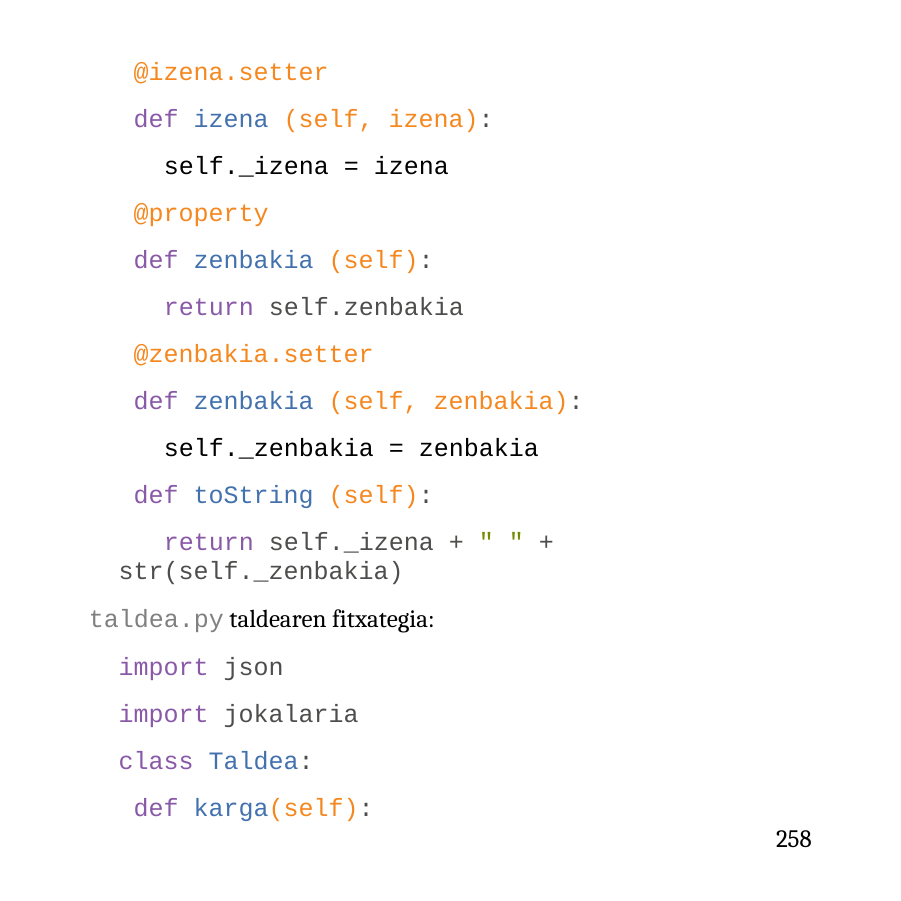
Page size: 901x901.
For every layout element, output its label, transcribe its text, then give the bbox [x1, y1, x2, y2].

text self._izena = izena [118, 153, 811, 182]
text def izena (self, izena): [118, 106, 811, 134]
text def zenbakia (self, zenbakia): [118, 389, 811, 417]
text import json [118, 654, 811, 682]
text def karga(self): [118, 795, 811, 824]
text self._zenbakia = zenbakia [118, 436, 811, 464]
text return self.zenbakia [118, 294, 811, 323]
text taldea.py taldearen fitxategia: [89, 605, 811, 635]
text class Taldea: [118, 748, 811, 777]
text def zenbakia (self): [118, 247, 811, 276]
text def toString (self): [118, 483, 811, 511]
text @zenbakia.setter [118, 342, 811, 370]
text import jokalaria [118, 701, 811, 729]
text @izena.setter [118, 59, 811, 87]
text return self._izena + " " + str(self._zenbakia) [118, 530, 811, 587]
text @property [118, 200, 811, 229]
